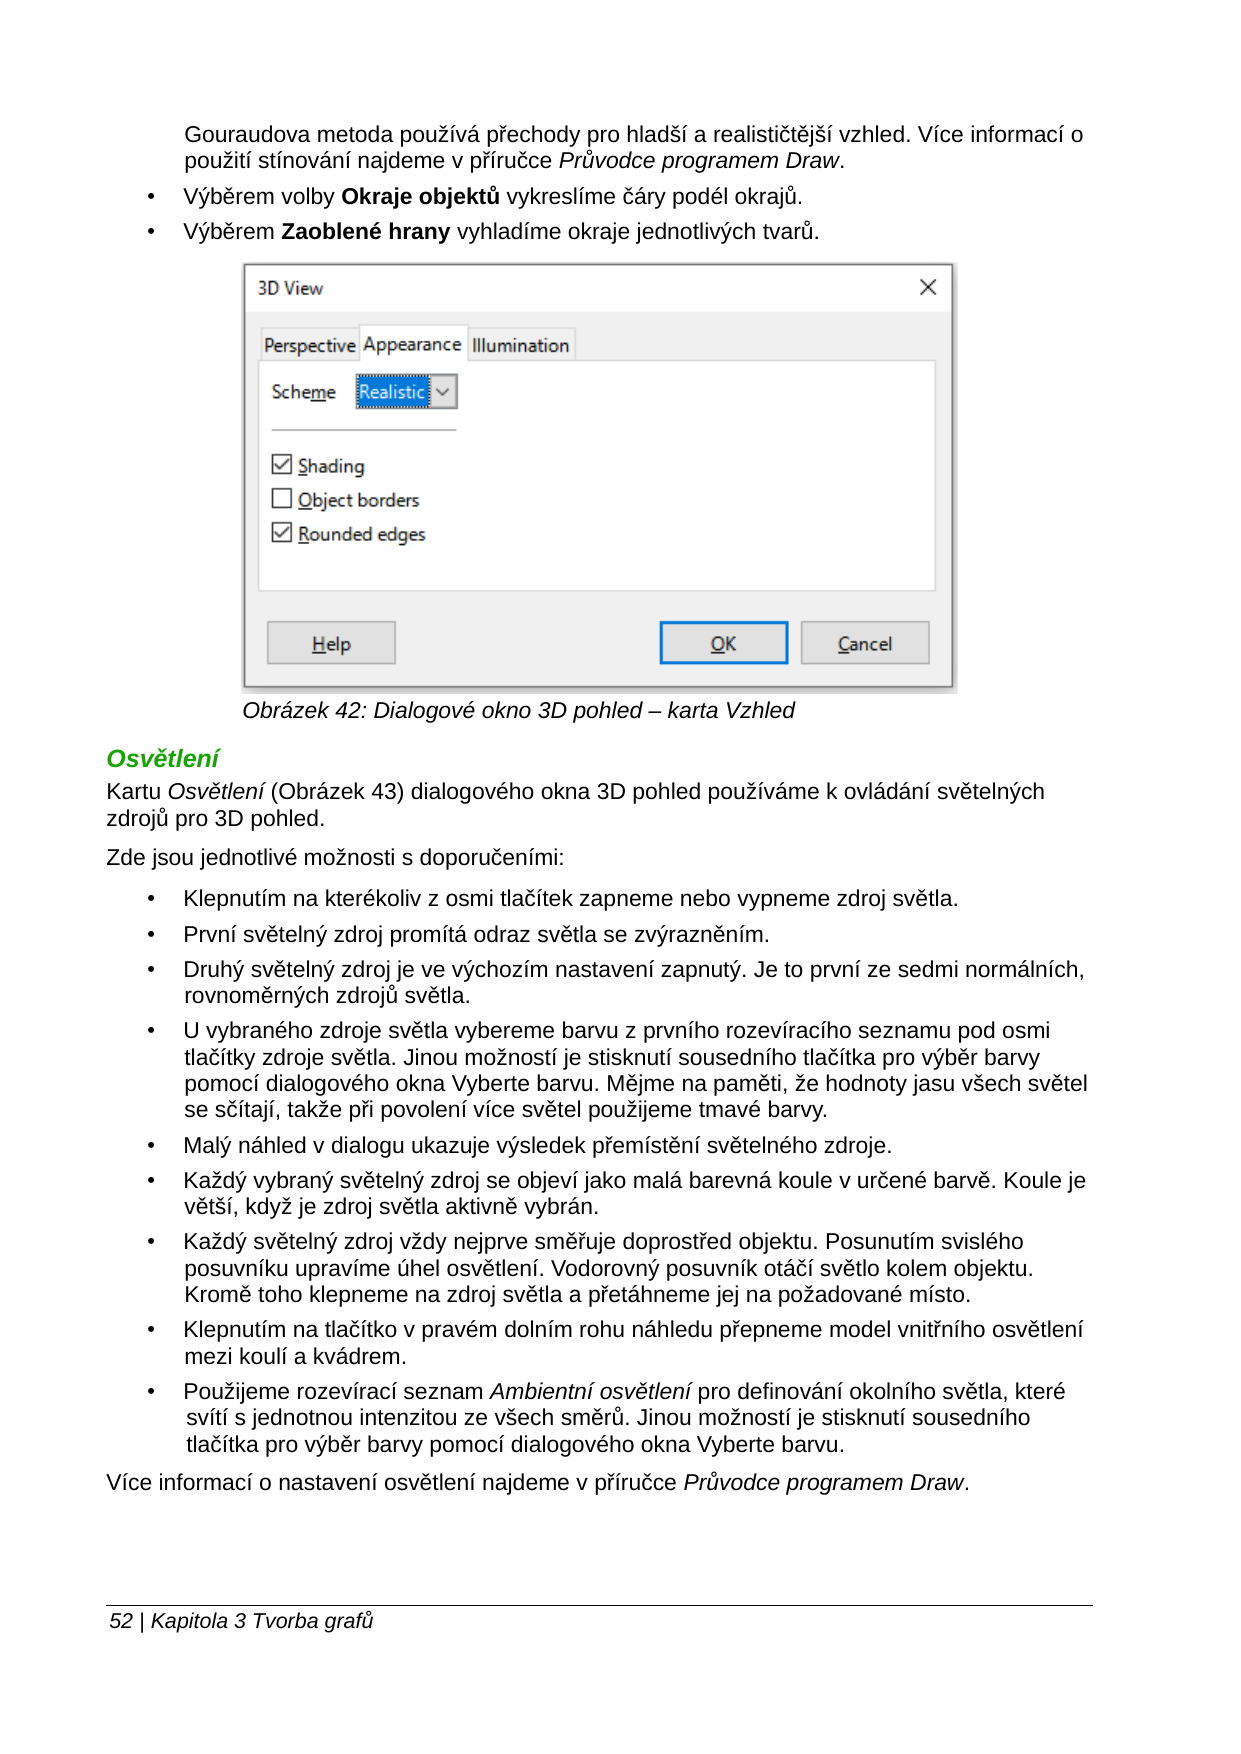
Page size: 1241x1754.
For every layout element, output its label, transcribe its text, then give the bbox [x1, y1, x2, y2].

list Malý náhled v dialogu ukazuje výsledek přemístění světelného zdroje. [144, 1129, 1093, 1158]
list Klepnutím na kterékoliv z osmi tlačítek zapneme nebo vypneme zdroj světla. [144, 882, 1093, 912]
picture [241, 262, 958, 694]
list Druhý světelný zdroj je ve výchozím nastavení zapnutý. Je to první ze sedmi normálních, rovnoměrných zdrojů světla. [144, 953, 1093, 1008]
list První světelný zdroj promítá odraz světla se zvýrazněním. [144, 918, 1093, 947]
text Kartu Osvětlení (Obrázek 43) dialogového okna 3D pohled používáme k ovládání světelných zdrojů pro 3D pohled. [106, 778, 1093, 831]
list Klepnutím na tlačítko v pravém dolním rohu náhledu přepneme model vnitřního osvětlení mezi koulí a kvádrem. [144, 1313, 1093, 1369]
subtitle Osvětlení [106, 744, 1093, 772]
text Zde jsou jednotlivé možnosti s doporučeními: [106, 843, 1093, 870]
list Gouraudova metoda používá přechody pro hladší a realističtější vzhled. Více informací o použití stínování najdeme v příručce Průvodce programem Draw. [144, 118, 1093, 174]
text Obrázek 42: Dialogové okno 3D pohled – karta Vzhled [238, 694, 961, 723]
list Každý vybraný světelný zdroj se objeví jako malá barevná koule v určené barvě. Koule je větší, když je zdroj světla aktivně vybrán. [144, 1164, 1093, 1219]
list Výběrem volby Okraje objektů vykreslíme čáry podél okrajů. [144, 180, 1093, 209]
list Použijeme rozevírací seznam Ambientní osvětlení pro definování okolního světla, které svítí s jednotnou intenzitou ze všech směrů. Jinou možností je stisknutí sousedního tlačítka pro výběr barvy pomocí dialogového okna Vyberte barvu. [144, 1375, 1093, 1460]
list U vybraného zdroje světla vybereme barvu z prvního rozevíracího seznamu pod osmi tlačítky zdroje světla. Jinou možností je stisknutí sousedního tlačítka pro výběr barvy pomocí dialogového okna Vyberte barvu. Mějme na paměti, že hodnoty jasu všech světel se sčítají, takže při povolení více světel použijeme tmavé barvy. [144, 1014, 1093, 1123]
list Každý světelný zdroj vždy nejprve směřuje doprostřed objektu. Posunutím svislého posuvníku upravíme úhel osvětlení. Vodorovný posuvník otáčí světlo kolem objektu. Kromě toho klepneme na zdroj světla a přetáhneme jej na požadované místo. [144, 1225, 1093, 1307]
text Více informací o nastavení osvětlení najdeme v příručce Průvodce programem Draw. [106, 1469, 1093, 1495]
list Výběrem Zaoblené hrany vyhladíme okraje jednotlivých tvarů. [144, 215, 1093, 247]
